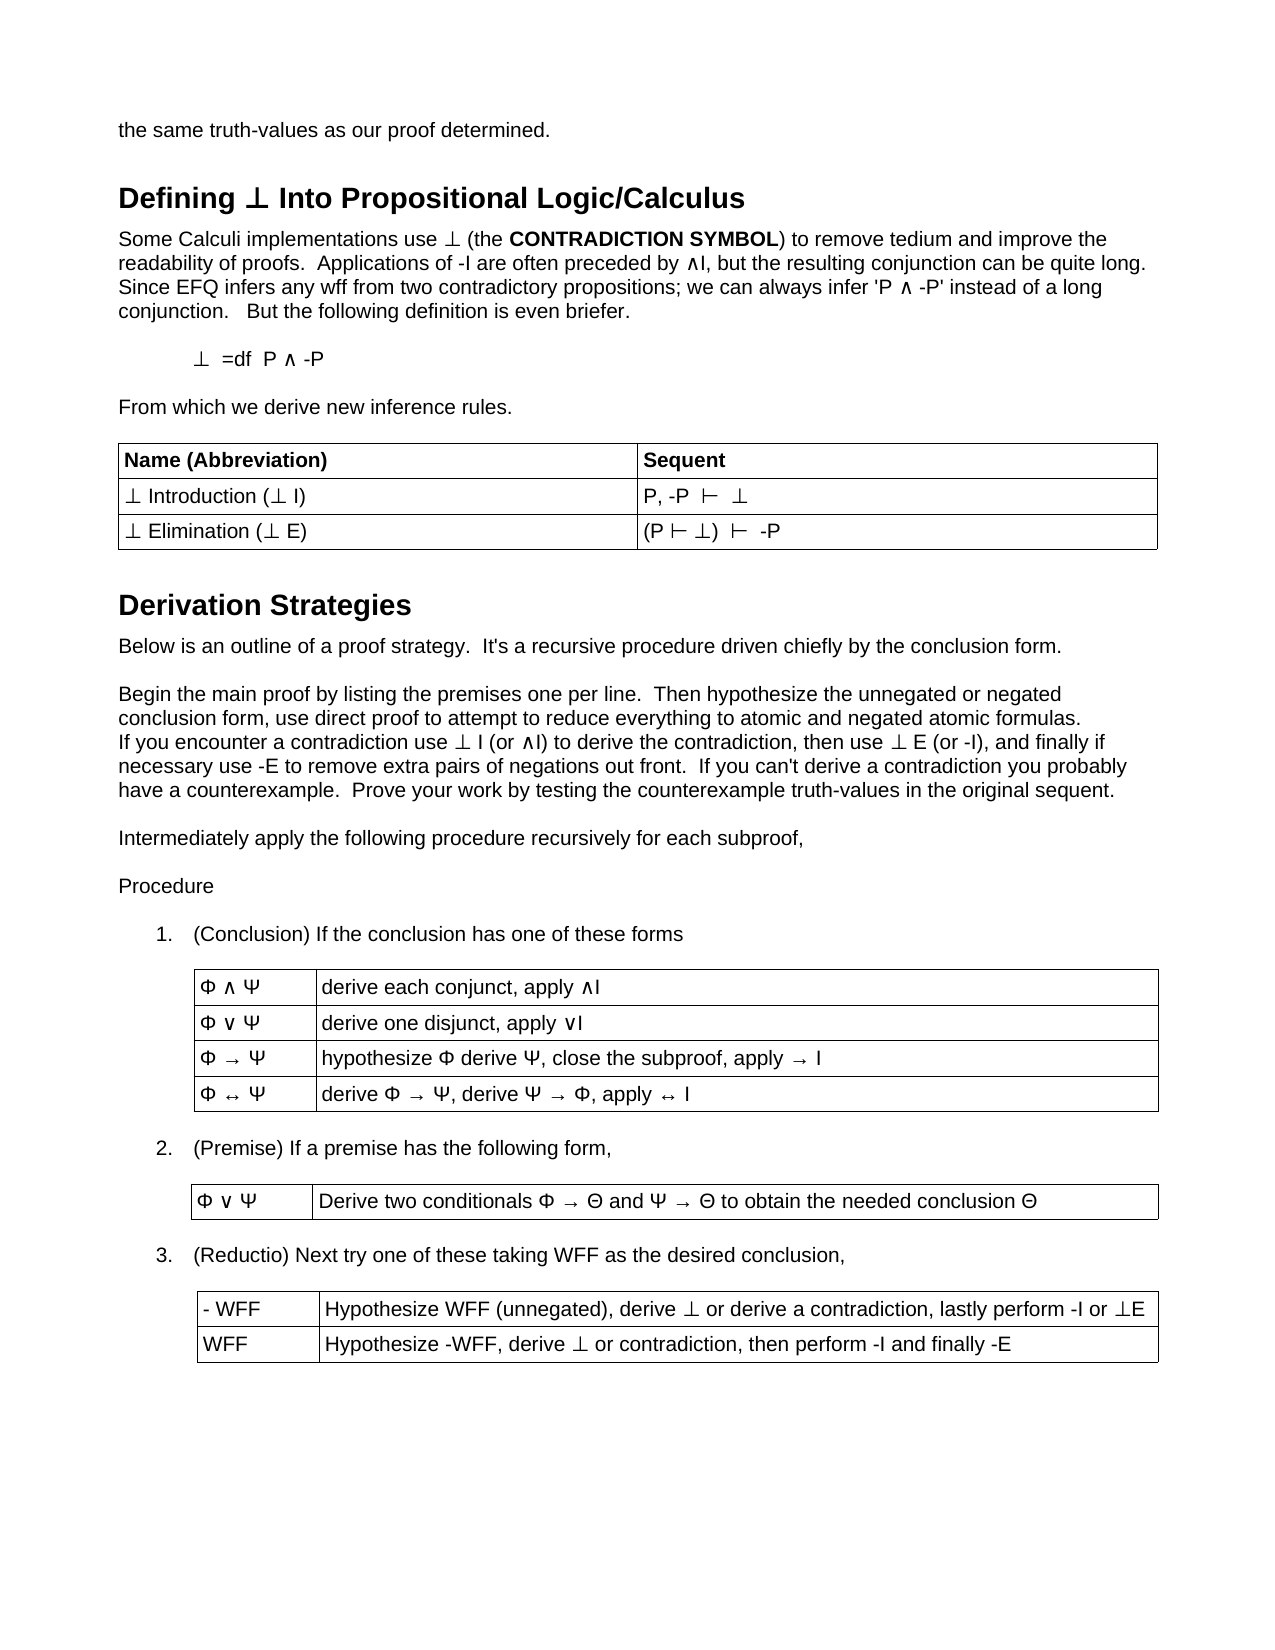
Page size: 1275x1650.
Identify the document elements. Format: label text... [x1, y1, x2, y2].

subtitle Derivation Strategies [118, 588, 1157, 621]
list (Conclusion) If the conclusion has one of these forms [156, 921, 1157, 945]
table_header Φ ∨ Ψ [192, 1185, 312, 1219]
table_header Φ ∧ Ψ [195, 970, 316, 1005]
table_cell hypothesize Φ derive Ψ, close the subproof, apply → I [317, 1041, 1158, 1076]
list (Reductio) Next try one of these taking WFF as the desired conclusion, [156, 1243, 1157, 1267]
table_cell Hypothesize -WFF, derive ⊥ or contradiction, then perform -I and finally -E [320, 1327, 1158, 1362]
table_header derive each conjunct, apply ∧I [317, 970, 1158, 1005]
table_header Derive two conditionals Φ → Θ and Ψ → Θ to obtain the needed conclusion Θ [313, 1185, 1158, 1219]
table_cell ⊥ Elimination (⊥ E) [119, 515, 637, 549]
text ⊥ =df P ∧ -P [192, 347, 1157, 371]
table_cell Φ → Ψ [195, 1041, 316, 1076]
text Some Calculi implementations use ⊥ (the CONTRADICTION SYMBOL) to remove tedium and improve the readability of proofs. Applications of -I are often preceded by ∧I, but the resulting conjunction can be quite long. Since EFQ infers any wff from two contradictory propositions; we can always infer 'P ∧ -P' instead of a long conjunction. But the following definition is even briefer. [118, 227, 1157, 323]
text If you encounter a contradiction use ⊥ I (or ∧I) to derive the contradiction, then use ⊥ E (or -I), and finally if necessary use -E to remove extra pairs of negations out front. If you can't derive a contradiction you probably have a counterexample. Prove your work by testing the counterexample truth-values in the original sequent. [118, 730, 1157, 802]
table_cell P, -P ⊢ ⊥ [638, 479, 1157, 513]
table_cell derive Φ → Ψ, derive Ψ → Φ, apply ↔ I [317, 1077, 1158, 1111]
table_header Hypothesize WFF (unnegated), derive ⊥ or derive a contradiction, lastly perform -I or ⊥E [320, 1292, 1158, 1326]
subtitle Defining ⊥ Into Propositional Logic/Calculus [118, 181, 1157, 214]
text From which we derive new inference rules. [118, 394, 1157, 418]
table_cell ⊥ Introduction (⊥ I) [119, 479, 637, 513]
list (Premise) If a premise has the following form, [156, 1136, 1157, 1159]
table_header Sequent [638, 444, 1157, 478]
table_header - WFF [198, 1292, 319, 1326]
table_cell (P ⊢ ⊥) ⊢ -P [638, 515, 1157, 549]
table_cell Φ ∨ Ψ [195, 1006, 316, 1040]
text Begin the main proof by listing the premises one per line. Then hypothesize the unnegated or negated conclusion form, use direct proof to attempt to reduce everything to atomic and negated atomic formulas. [118, 682, 1157, 730]
text Intermediately apply the following procedure recursively for each subproof, [118, 826, 1157, 849]
table_cell WFF [198, 1327, 319, 1362]
text the same truth-values as our proof determined. [118, 118, 1157, 142]
text Procedure [118, 873, 1157, 897]
table_cell derive one disjunct, apply ∨I [317, 1006, 1158, 1040]
text Below is an outline of a proof strategy. It's a recursive procedure driven chiefly by the conclusion form. [118, 634, 1157, 658]
table_header Name (Abbreviation) [119, 444, 637, 478]
table_cell Φ ↔ Ψ [195, 1077, 316, 1111]
